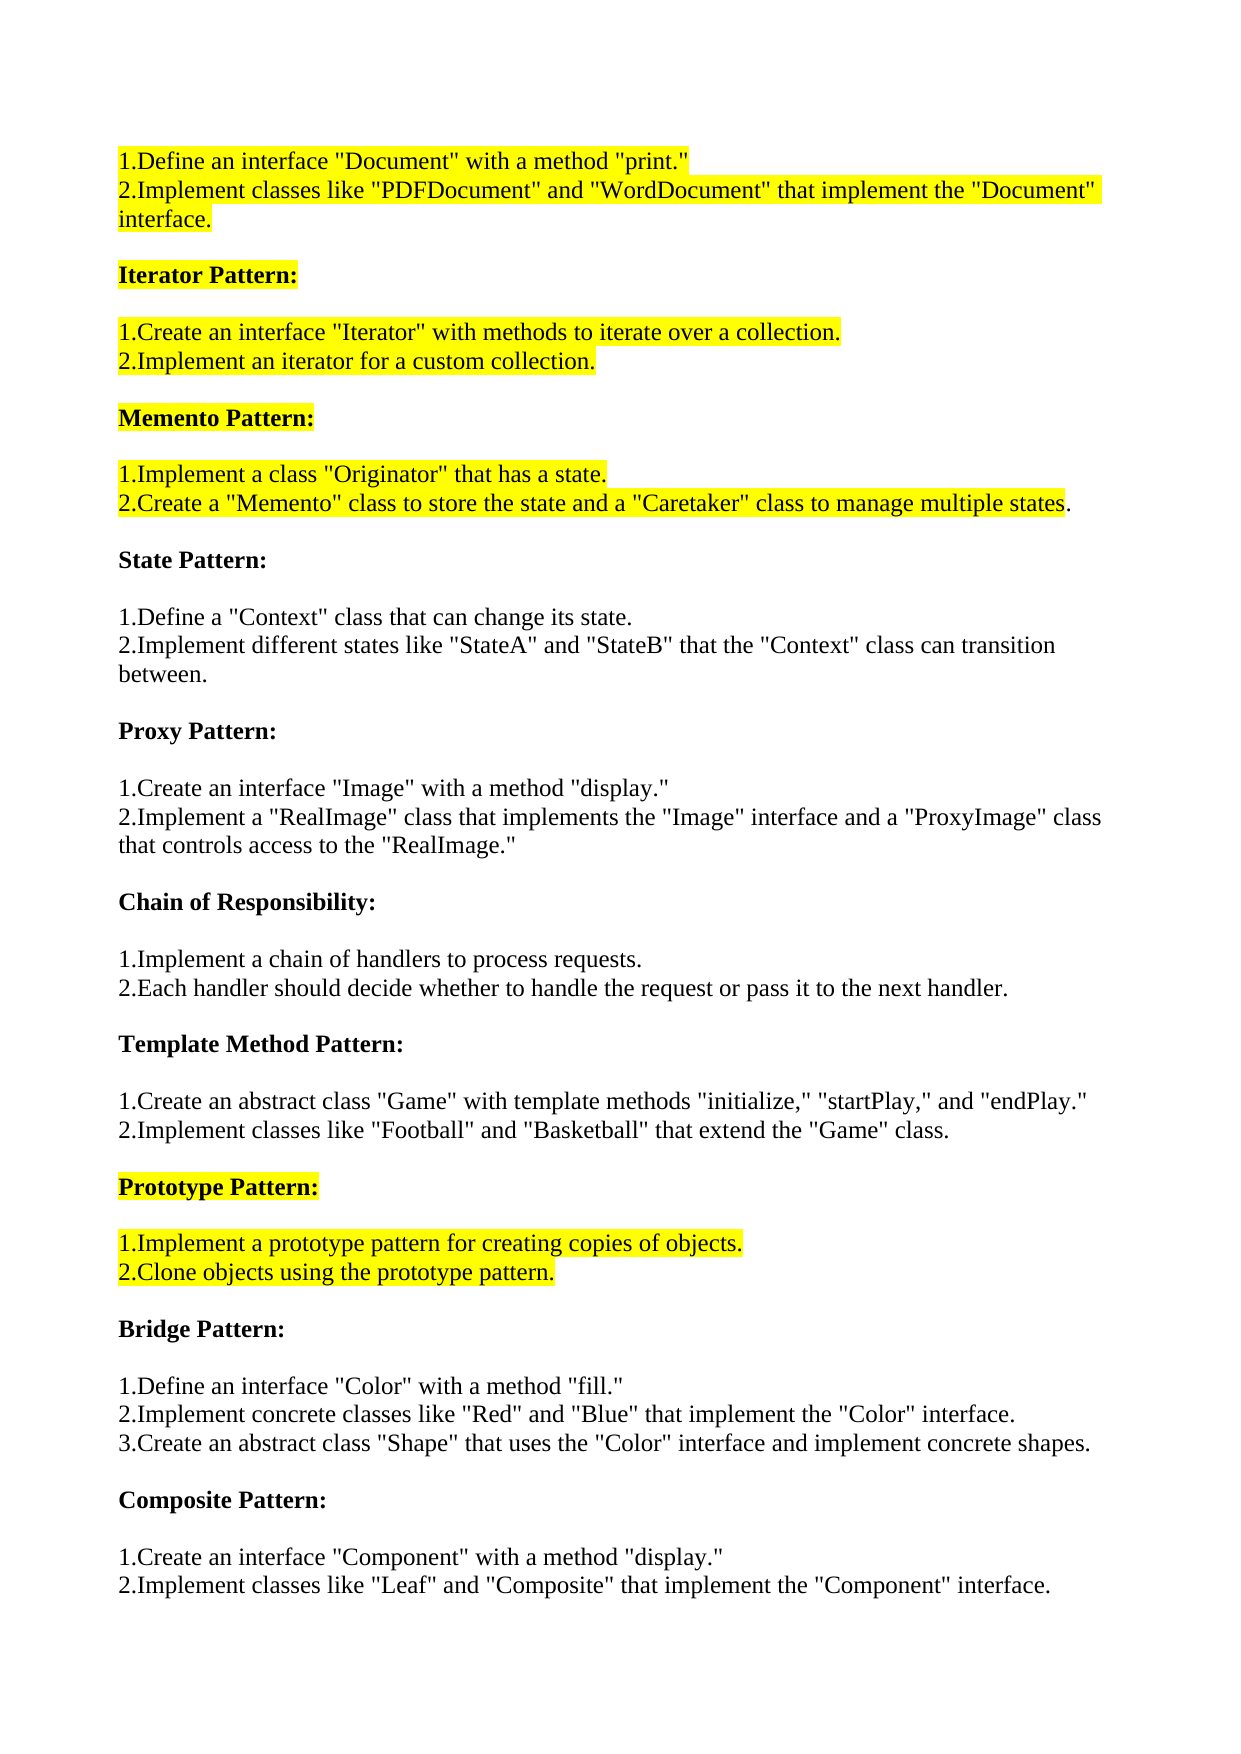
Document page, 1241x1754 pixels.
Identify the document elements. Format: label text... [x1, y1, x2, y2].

text 3.Create an abstract class "Shape" that uses the "Color" interface and implement concrete shapes. [118, 1428, 1122, 1457]
text 2.Implement concrete classes like "Red" and "Blue" that implement the "Color" interface. [118, 1399, 1122, 1428]
text 1.Define an interface "Color" with a method "fill." [118, 1371, 1122, 1399]
text State Pattern: [118, 545, 1122, 574]
text Template Method Pattern: [118, 1029, 1122, 1058]
text 1.Define a "Context" class that can change its state. [118, 602, 1122, 631]
text 2.Implement classes like "Leaf" and "Composite" that implement the "Component" interface. [118, 1571, 1122, 1599]
text 1.Create an abstract class "Game" with template methods "initialize," "startPlay," and "endPlay." [118, 1086, 1122, 1115]
text 2.Implement a "RealImage" class that implements the "Image" interface and a "ProxyImage" class that controls access to the "RealImage." [118, 802, 1122, 859]
text 1.Create an interface "Iterator" with methods to iterate over a collection. [118, 317, 1122, 346]
text 1.Create an interface "Image" with a method "display." [118, 773, 1122, 802]
text 1.Define an interface "Document" with a method "print." [118, 146, 1122, 175]
text Prototype Pattern: [118, 1172, 1122, 1200]
text Chain of Responsibility: [118, 887, 1122, 916]
text Bridge Pattern: [118, 1314, 1122, 1343]
text 1.Implement a chain of handlers to process requests. [118, 944, 1122, 973]
text 1.Implement a prototype pattern for creating copies of objects. [118, 1228, 1122, 1257]
text 2.Each handler should decide whether to handle the request or pass it to the next handler. [118, 973, 1122, 1001]
text Memento Pattern: [118, 403, 1122, 431]
text 1.Implement a class "Originator" that has a state. [118, 459, 1122, 488]
text 2.Create a "Memento" class to store the state and a "Caretaker" class to manage multiple states. [118, 488, 1122, 517]
text 2.Implement classes like "PDFDocument" and "WordDocument" that implement the "Document" interface. [118, 175, 1122, 232]
text 2.Implement classes like "Football" and "Basketball" that extend the "Game" class. [118, 1115, 1122, 1144]
text 2.Clone objects using the prototype pattern. [118, 1257, 1122, 1286]
text 2.Implement different states like "StateA" and "StateB" that the "Context" class can transition between. [118, 631, 1122, 688]
text 2.Implement an iterator for a custom collection. [118, 346, 1122, 375]
text Iterator Pattern: [118, 260, 1122, 289]
text Composite Pattern: [118, 1485, 1122, 1514]
text 1.Create an interface "Component" with a method "display." [118, 1542, 1122, 1571]
text Proxy Pattern: [118, 716, 1122, 745]
